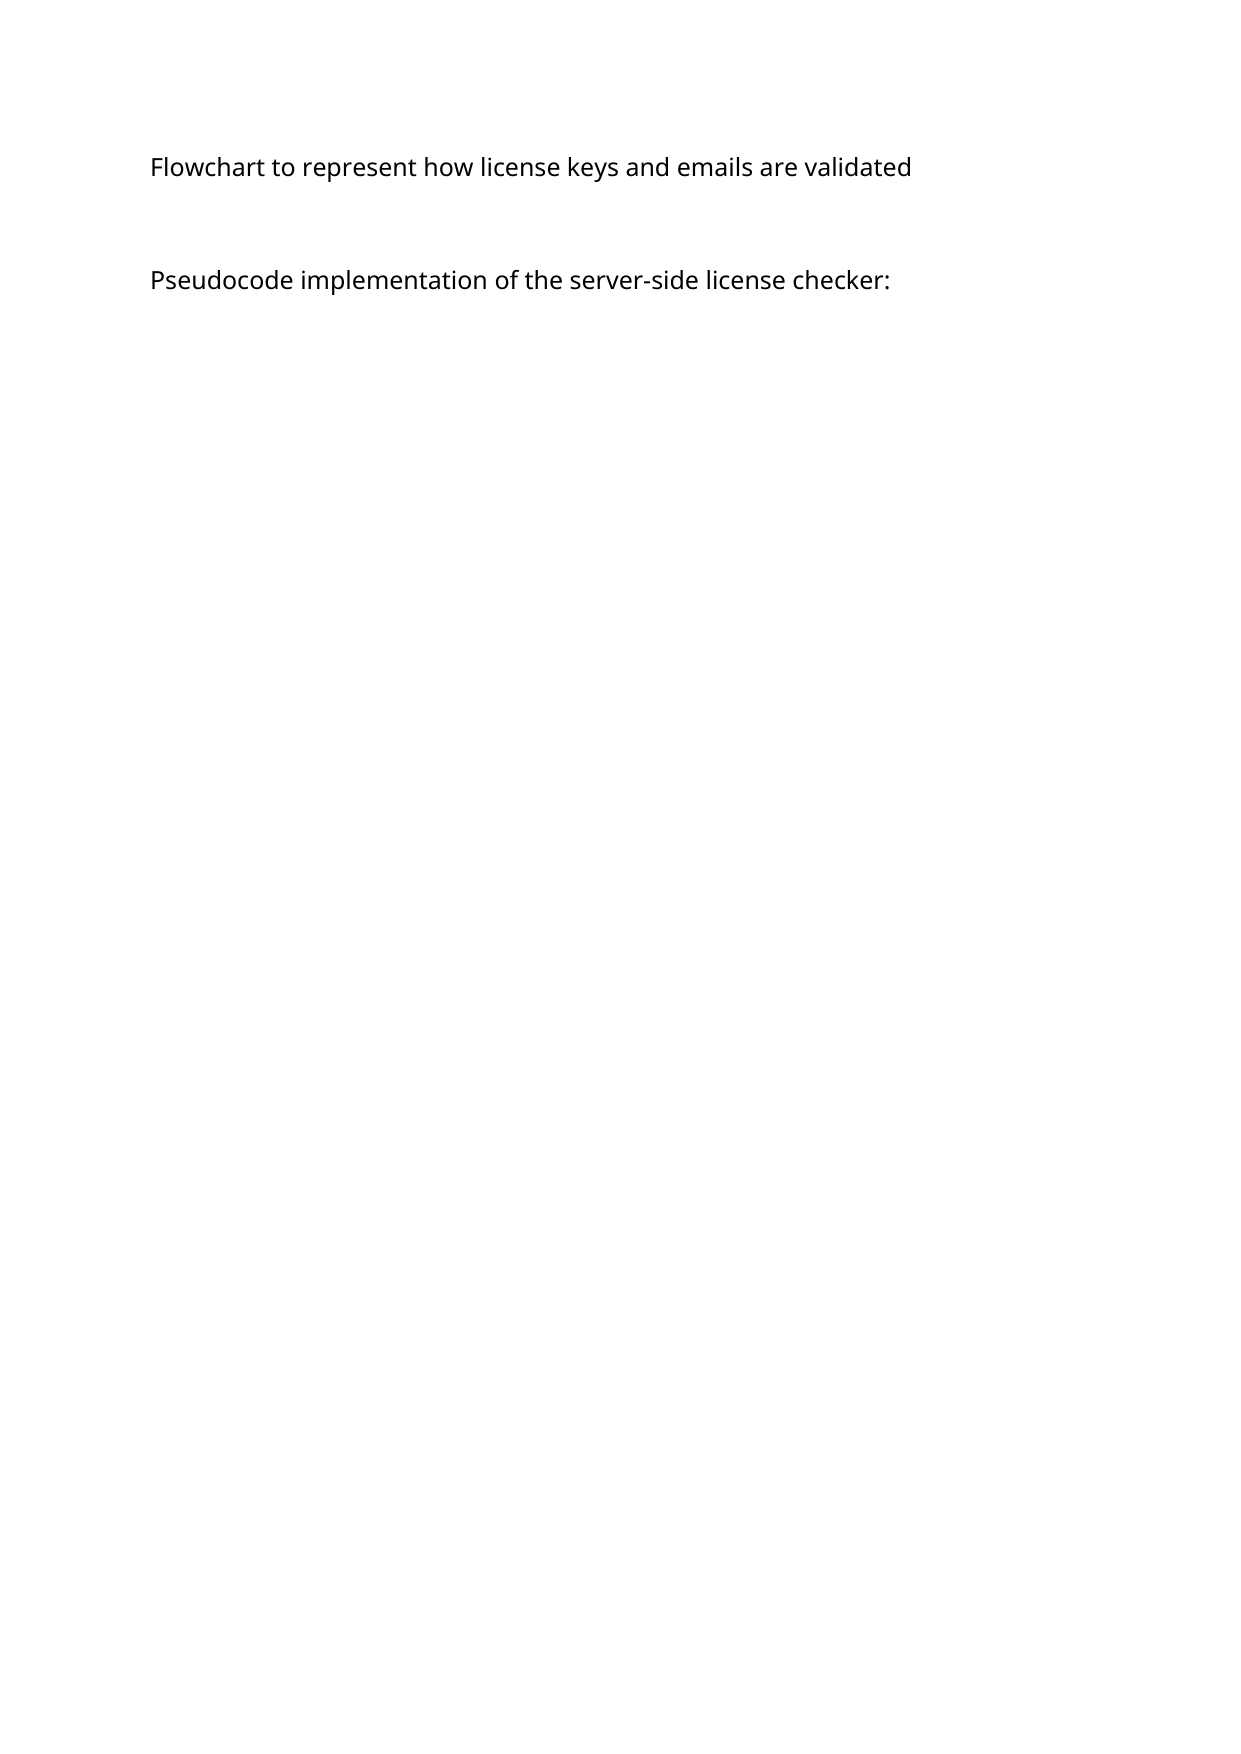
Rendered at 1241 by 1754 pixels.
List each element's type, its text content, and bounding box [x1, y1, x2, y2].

text Flowchart to represent how license keys and emails are validated [150, 150, 1090, 184]
text Pseudocode implementation of the server-side license checker: [150, 262, 1090, 296]
